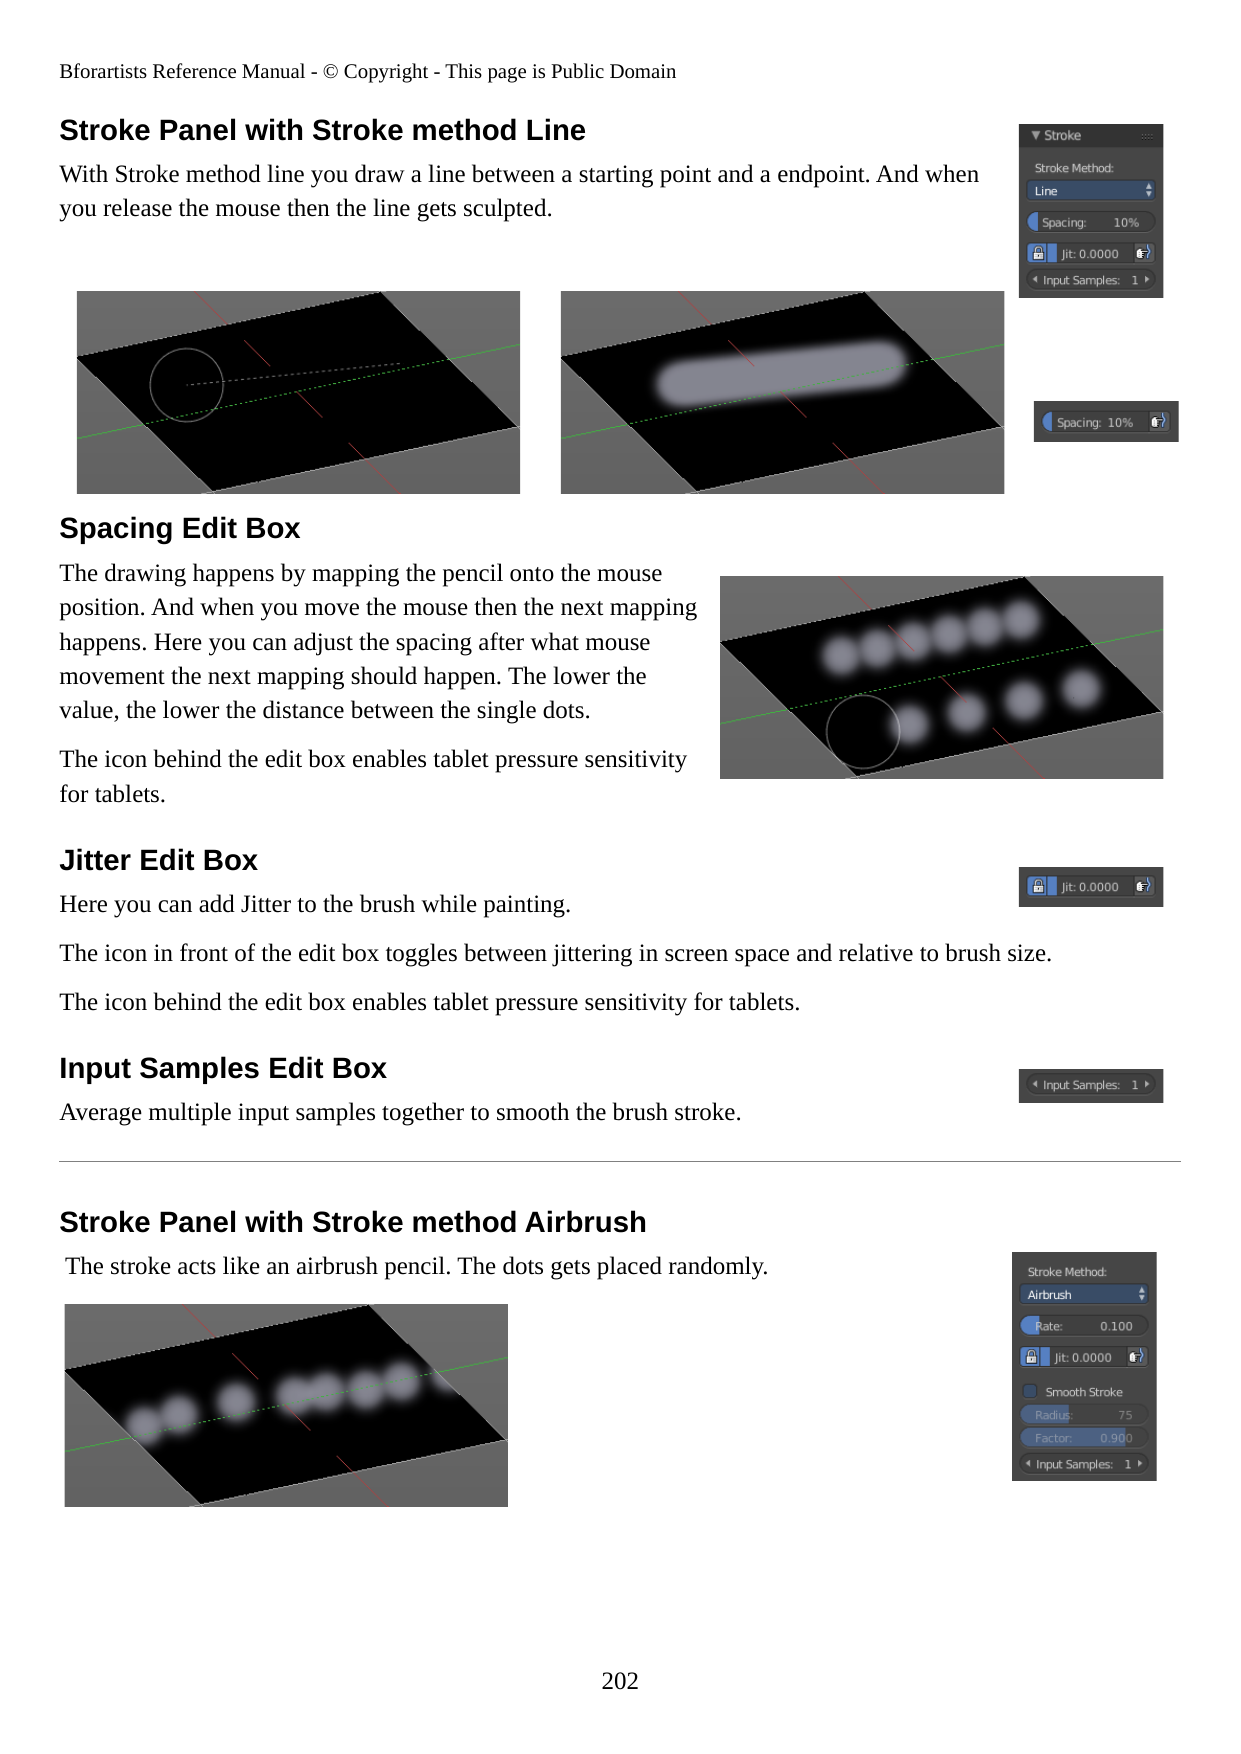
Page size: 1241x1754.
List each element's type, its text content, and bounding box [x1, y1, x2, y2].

picture [1018, 124, 1164, 298]
subtitle Stroke Panel with Stroke method Line [59, 113, 1181, 146]
text The icon in front of the edit box toggles between jittering in screen space and relative to brush size. [59, 938, 1181, 967]
text The drawing happens by mapping the pencil onto the mouse position. And when you move the mouse then the next mapping happens. Here you can adjust the spacing after what mouse movement the next mapping should happen. The lower the value, the lower the distance between the single dots. [59, 558, 1181, 724]
picture [720, 576, 1164, 779]
subtitle Stroke Panel with Stroke method Airbrush [59, 1205, 1181, 1238]
text The icon behind the edit box enables tablet pressure sensitivity for tablets. [59, 744, 1181, 808]
picture [1018, 867, 1164, 907]
picture [64, 1304, 508, 1507]
subtitle Jitter Edit Box [59, 843, 1181, 876]
picture [560, 291, 1005, 494]
picture [76, 291, 521, 494]
subtitle Spacing Edit Box [59, 509, 1181, 545]
picture [1018, 1069, 1164, 1103]
text With Stroke method line you draw a line between a starting point and a endpoint. And when you release the mouse then the line gets sculpted. [59, 159, 1018, 222]
text Average multiple input samples together to smooth the brush stroke. [59, 1097, 1181, 1126]
text Here you can add Jitter to the brush while painting. [59, 889, 1181, 918]
text The stroke acts like an airbrush pencil. The dots gets placed randomly. [59, 1251, 1181, 1280]
subtitle Input Samples Edit Box [59, 1051, 1181, 1084]
picture [1012, 1252, 1157, 1481]
text The icon behind the edit box enables tablet pressure sensitivity for tablets. [59, 987, 1181, 1016]
picture [1033, 401, 1179, 442]
